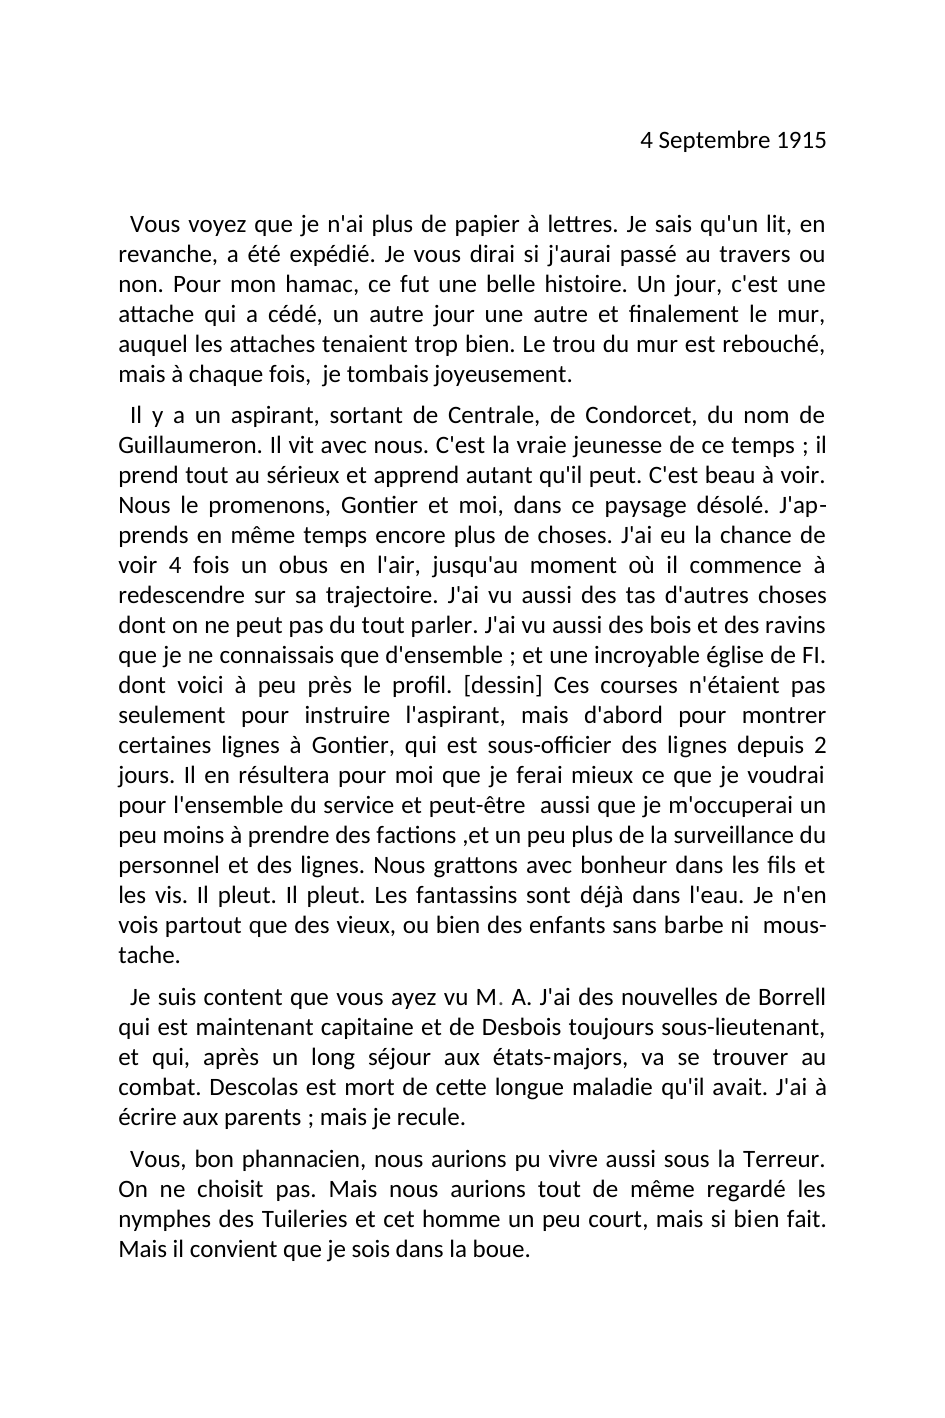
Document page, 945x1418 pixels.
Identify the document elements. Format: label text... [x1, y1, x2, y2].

text 4 Septembre 1915 [118, 130, 827, 155]
text Vous voyez que je n'ai plus de papier à lettres. Je sais qu'un lit, en revanche, a été expédié. Je vous dirai si j'aurai passé au travers ou non. Pour mon hamac, ce fut une belle histoire. Un jour, c'est une attache qui a cédé, un autre jour une autre et finalement le mur, auquel les attaches tenaient trop bien. Le trou du mur est rebouché, mais à chaque fois, je tombais joyeusement. [118, 213, 827, 388]
text Vous, bon phannacien, nous aurions pu vivre aussi sous la Terreur. On ne choisit pas. Mais nous aurions tout de même regardé les nymphes des Tuileries et cet homme un peu court, mais si bien fait. Mais il convient que je sois dans la boue. [118, 1149, 827, 1264]
text Je suis content que vous ayez vu M. A. J'ai des nouvelles de Borrell qui est maintenant capitaine et de Desbois toujours sous-lieutenant, et qui, après un long séjour aux états-­majors, va se trouver au combat. Descolas est mort de cette longue maladie qu'il avait. J'ai à écrire aux parents ; mais je recule. [118, 987, 827, 1132]
text Il y a un aspirant, sortant de Centrale, de Condorcet, du nom de Guillaumeron. Il vit avec nous. C'est la vraie jeunesse de ce temps ; il prend tout au sérieux et apprend autant qu'il peut. C'est beau à voir. Nous le promenons, Gontier et moi, dans ce paysage désolé. J'ap­prends en même temps encore plus de choses. J'ai eu la chance de voir 4 fois un obus en l'air, jusqu'au moment où il commence à redescendre sur sa trajectoire. J'ai vu aussi des tas d'autres choses dont on ne peut pas du tout parler. J'ai vu aussi des bois et des ravins que je ne connaissais que d'ensemble ; et une incroyable église de FI. dont voici à peu près le profil. [dessin] Ces courses n'étaient pas seulement pour instruire l'aspirant, mais d'abord pour montrer certaines lignes à Gontier, qui est sous-officier des lignes depuis 2 jours. Il en résultera pour moi que je ferai mieux ce que je voudrai pour l'ensemble du service et peut-être aussi que je m'occuperai un peu moins à prendre des factions ,et un peu plus de la surveillance du personnel et des lignes. Nous grattons avec bonheur dans les fils et les vis. Il pleut. Il pleut. Les fantassins sont déjà dans l'eau. Je n'en vois partout que des vieux, ou bien des enfants sans barbe ni mous­tache. [118, 405, 827, 970]
